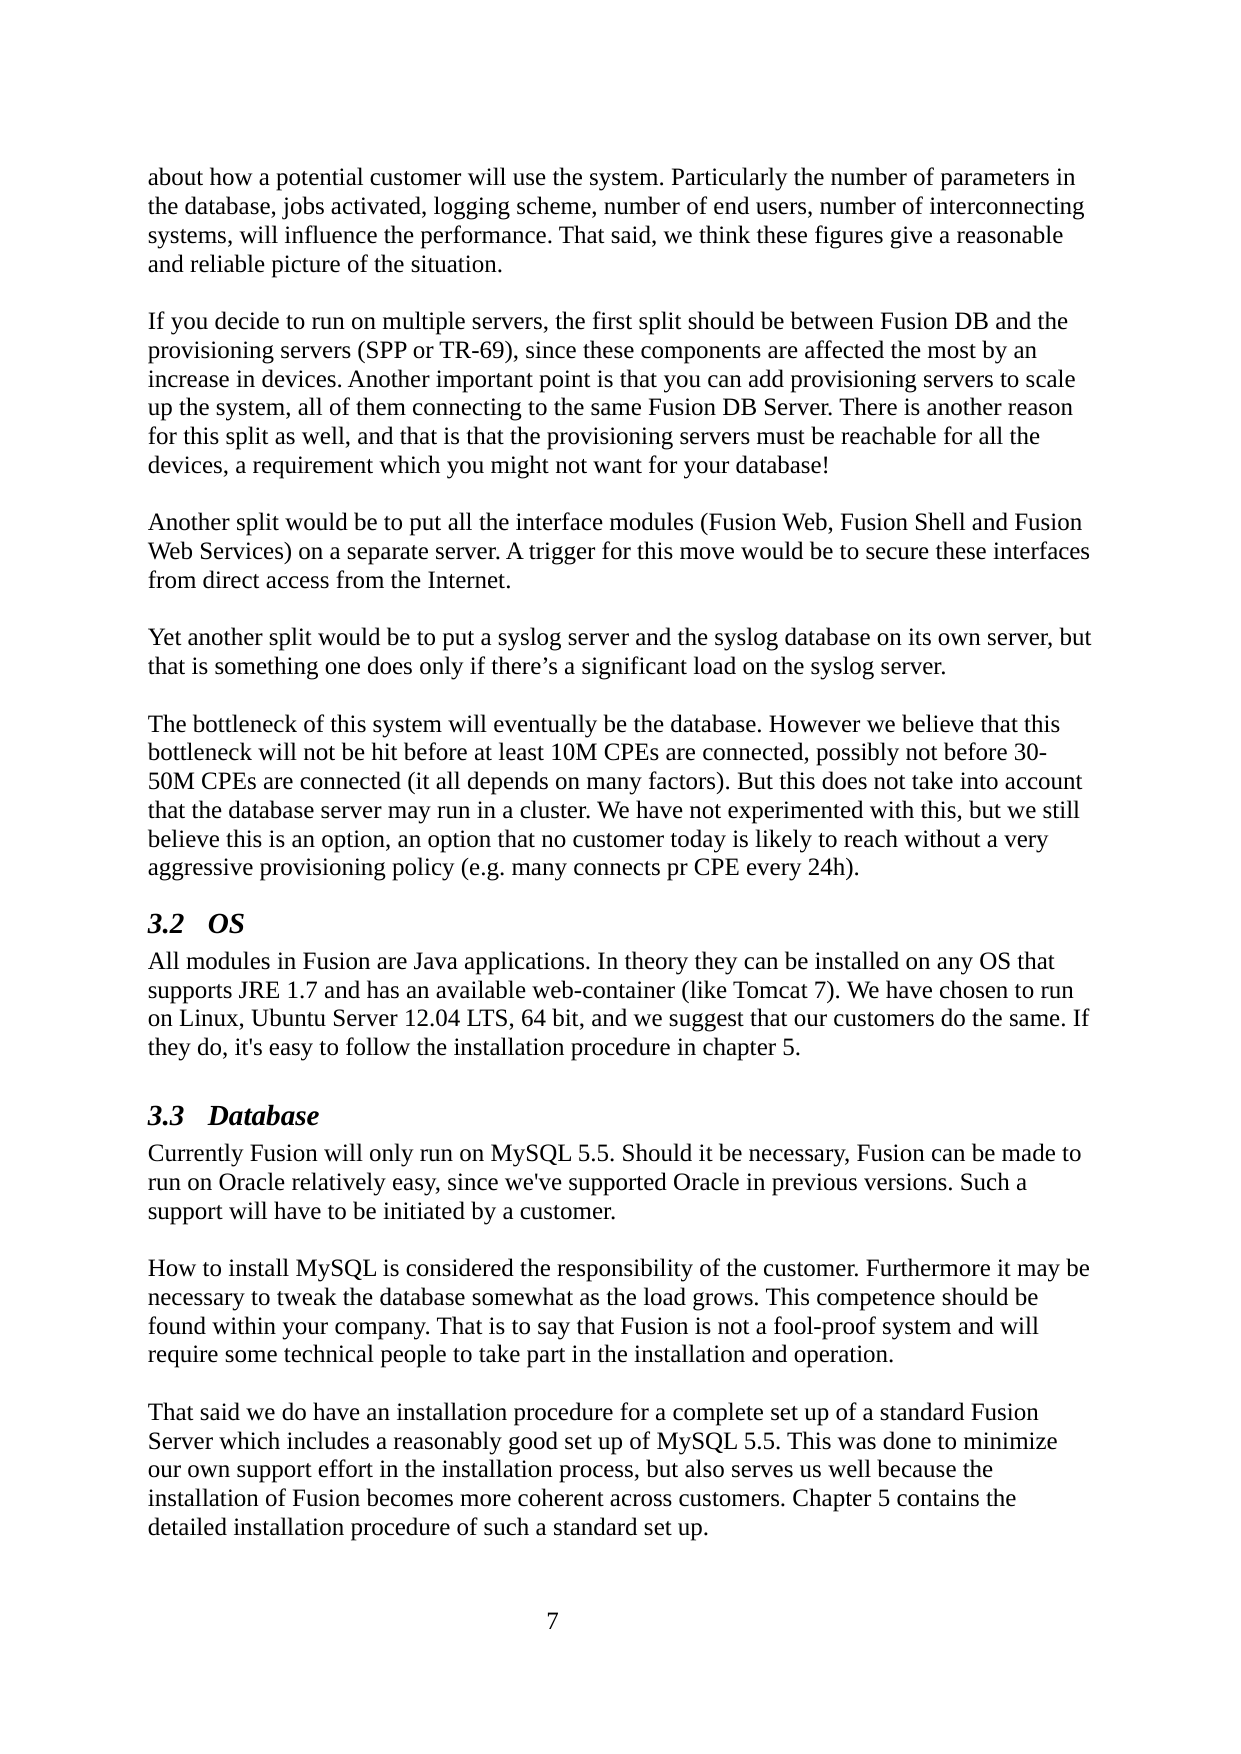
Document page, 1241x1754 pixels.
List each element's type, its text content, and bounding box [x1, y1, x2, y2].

text If you decide to run on multiple servers, the first split should be between Fusion DB and the provisioning servers (SPP or TR-69), since these components are affected the most by an increase in devices. Another important point is that you can add provisioning servers to scale up the system, all of them connecting to the same Fusion DB Server. There is another reason for this split as well, and that is that the provisioning servers must be reachable for all the devices, a requirement which you might not want for your database! [148, 306, 1092, 479]
text Currently Fusion will only run on MySQL 5.5. Should it be necessary, Fusion can be made to run on Oracle relatively easy, since we've supported Oracle in previous versions. Such a support will have to be initiated by a customer. [148, 1138, 1092, 1224]
text That said we do have an installation procedure for a complete set up of a standard Fusion Server which includes a reasonably good set up of MySQL 5.5. This was done to minimize our own support effort in the installation process, but also serves us well because the installation of Fusion becomes more coherent across customers. Chapter 5 contains the detailed installation procedure of such a standard set up. [148, 1397, 1092, 1541]
text Another split would be to put all the interface modules (Fusion Web, Fusion Shell and Fusion Web Services) on a separate server. A trigger for this move would be to secure these interfaces from direct access from the Internet. [148, 507, 1092, 594]
subtitle Database [148, 1098, 1092, 1132]
text How to install MySQL is considered the responsibility of the customer. Furthermore it may be necessary to tweak the database somewhat as the load grows. This competence should be found within your company. That is to say that Fusion is not a fool-proof system and will require some technical people to take part in the installation and operation. [148, 1253, 1092, 1368]
subtitle OS [148, 906, 1092, 940]
text All modules in Fusion are Java applications. In theory they can be installed on any OS that supports JRE 1.7 and has an available web-container (like Tomcat 7). We have chosen to run on Linux, Ubuntu Server 12.04 LTS, 64 bit, and we suggest that our customers do the same. If they do, it's easy to follow the installation procedure in chapter 5. [148, 946, 1092, 1061]
text about how a potential customer will use the system. Particularly the number of parameters in the database, jobs activated, logging scheme, number of end users, number of interconnecting systems, will influence the performance. That said, we think these figures give a reasonable and reliable picture of the situation. [148, 162, 1092, 277]
text The bottleneck of this system will eventually be the database. However we believe that this bottleneck will not be hit before at least 10M CPEs are connected, possibly not before 30-50M CPEs are connected (it all depends on many factors). But this does not take into account that the database server may run in a cluster. We have not experimented with this, but we still believe this is an option, an option that no customer today is likely to reach without a very aggressive provisioning policy (e.g. many connects pr CPE every 24h). [148, 709, 1092, 881]
text Yet another split would be to put a syslog server and the syslog database on its own server, but that is something one does only if there’s a significant load on the syslog server. [148, 622, 1092, 680]
